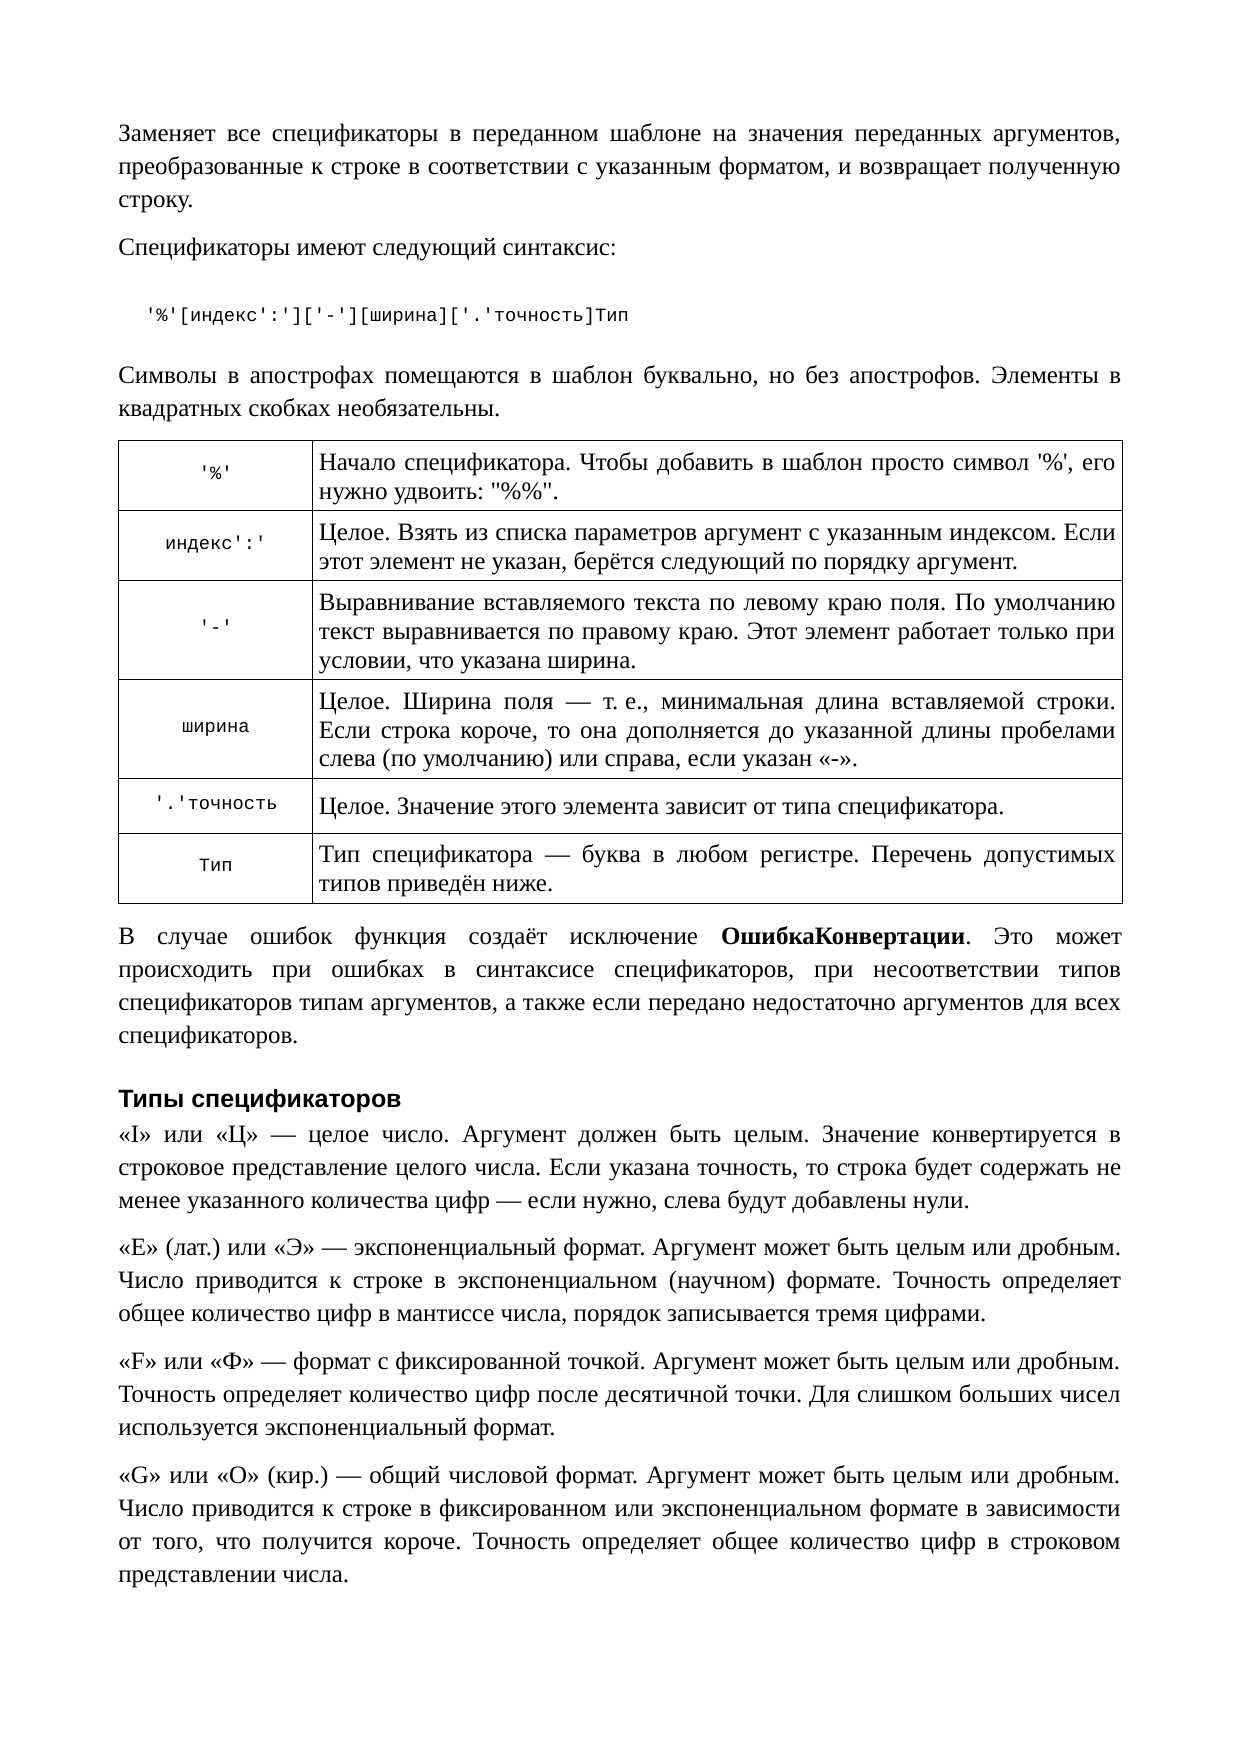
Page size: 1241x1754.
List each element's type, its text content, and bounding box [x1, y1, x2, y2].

table_cell '-' [119, 581, 312, 679]
table_cell Выравнивание вставляемого текста по левому краю поля. По умолчанию текст выравнивается по правому краю. Этот элемент работает только при условии, что указана ширина. [313, 581, 1122, 679]
table_header '%' [119, 441, 312, 510]
text Заменяет все спецификаторы в переданном шаблоне на значения переданных аргументов, преобразованные к строке в соответствии с указанным форматом, и возвращает полученную строку. [118, 118, 1122, 213]
text «I» или «Ц» — целое число. Аргумент должен быть целым. Значение конвертируется в строковое представление целого числа. Если указана точность, то строка будет содержать не менее указанного количества цифр — если нужно, слева будут добавлены нули. [118, 1119, 1122, 1214]
table_cell Тип спецификатора — буква в любом регистре. Перечень допустимых типов приведён ниже. [313, 834, 1122, 903]
table_cell Тип [119, 834, 312, 903]
text «G» или «О» (кир.) — общий числовой формат. Аргумент может быть целым или дробным. Число приводится к строке в фиксированном или экспоненциальном формате в зависимости от того, что получится короче. Точность определяет общее количество цифр в строковом представлении числа. [118, 1460, 1122, 1588]
table_cell Целое. Ширина поля — т. е., минимальная длина вставляемой строки. Если строка короче, то она дополняется до указанной длины пробелами слева (по умолчанию) или справа, если указан «-». [313, 680, 1122, 778]
table_cell индекс':' [119, 511, 312, 580]
table_header Начало спецификатора. Чтобы добавить в шаблон просто символ '%', его нужно удвоить: "%%". [313, 441, 1122, 510]
table_cell ширина [119, 680, 312, 778]
text В случае ошибок функция создаёт исключение ОшибкаКонвертации. Это может происходить при ошибках в синтаксисе спецификаторов, при несоответствии типов спецификаторов типам аргументов, а также если передано недостаточно аргументов для всех спецификаторов. [118, 921, 1122, 1049]
subtitle Типы спецификаторов [118, 1084, 1122, 1113]
text Спецификаторы имеют следующий синтаксис: [118, 232, 1122, 261]
table_cell Целое. Значение этого элемента зависит от типа спецификатора. [313, 779, 1122, 833]
text Символы в апострофах помещаются в шаблон буквально, но без апострофов. Элементы в квадратных скобках необязательны. [118, 360, 1122, 422]
text «F» или «Ф» — формат с фиксированной точкой. Аргумент может быть целым или дробным. Точность определяет количество цифр после десятичной точки. Для слишком больших чисел используется экспоненциальный формат. [118, 1346, 1122, 1441]
text «E» (лат.) или «Э» — экспоненциальный формат. Аргумент может быть целым или дробным. Число приводится к строке в экспоненциальном (научном) формате. Точность определяет общее количество цифр в мантиссе числа, порядок записывается тремя цифрами. [118, 1232, 1122, 1327]
table_cell '.'точность [119, 779, 312, 833]
text '%'[индекс':']['-'][ширина]['.'точность]Тип [136, 297, 1104, 336]
table_cell Целое. Взять из списка параметров аргумент с указанным индексом. Если этот элемент не указан, берётся следующий по порядку аргумент. [313, 511, 1122, 580]
